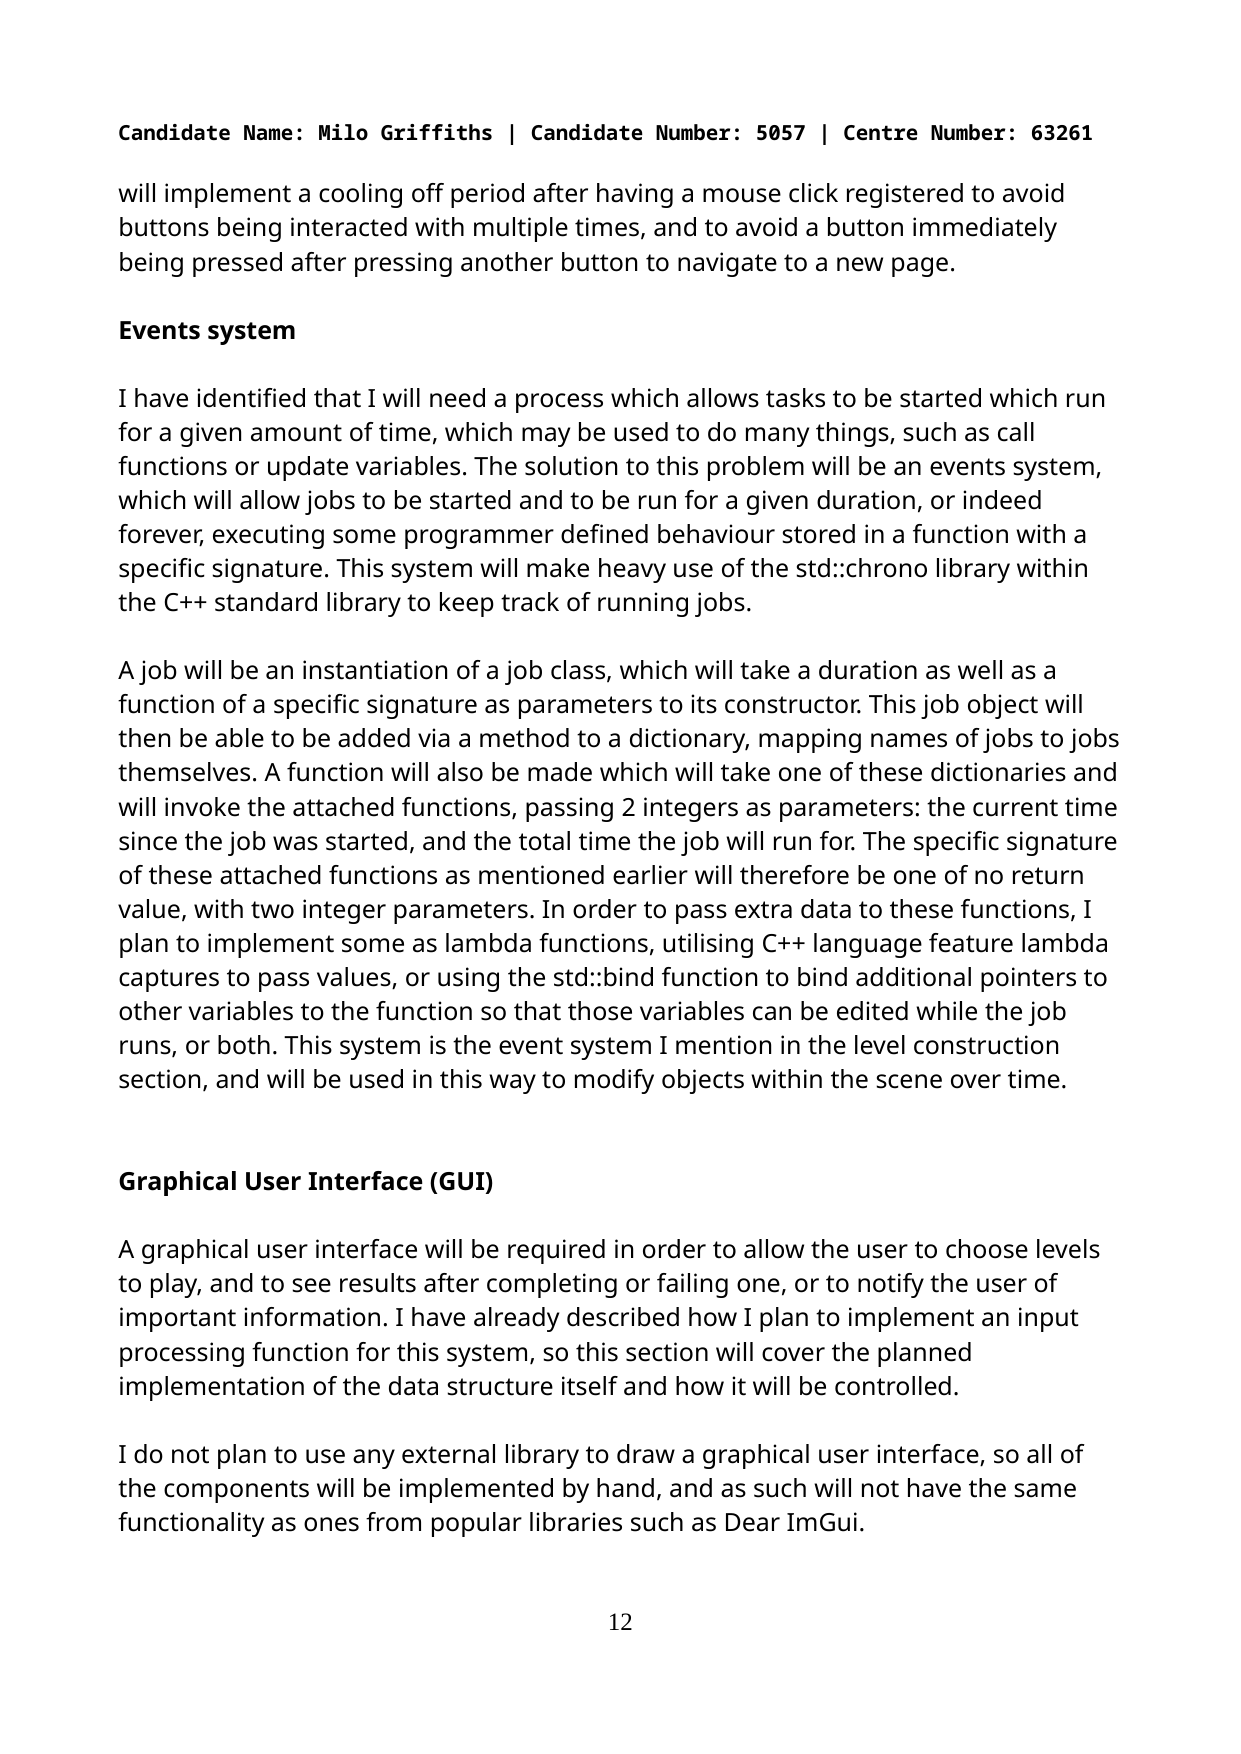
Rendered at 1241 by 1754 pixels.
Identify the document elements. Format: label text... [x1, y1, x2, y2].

text I have identified that I will need a process which allows tasks to be started which run for a given amount of time, which may be used to do many things, such as call functions or update variables. The solution to this problem will be an events system, which will allow jobs to be started and to be run for a given duration, or indeed forever, executing some programmer defined behaviour stored in a function with a specific signature. This system will make heavy use of the std::chrono library within the C++ standard library to keep track of running jobs. [118, 380, 1122, 619]
text A graphical user interface will be required in order to allow the user to choose levels to play, and to see results after completing or failing one, or to notify the user of important information. I have already described how I plan to implement an input processing function for this system, so this section will cover the planned implementation of the data structure itself and how it will be controlled. [118, 1232, 1122, 1402]
text Graphical User Interface (GUI) [118, 1164, 1122, 1198]
text I do not plan to use any external library to draw a graphical user interface, so all of the components will be implemented by hand, and as such will not have the same functionality as ones from popular libraries such as Dear ImGui. [118, 1436, 1122, 1538]
text will implement a cooling off period after having a mouse click registered to avoid buttons being interacted with multiple times, and to avoid a button immediately being pressed after pressing another button to navigate to a new page. [118, 176, 1122, 278]
text A job will be an instantiation of a job class, which will take a duration as well as a function of a specific signature as parameters to its constructor. This job object will then be able to be added via a method to a dictionary, mapping names of jobs to jobs themselves. A function will also be made which will take one of these dictionaries and will invoke the attached functions, passing 2 integers as parameters: the current time since the job was started, and the total time the job will run for. The specific signature of these attached functions as mentioned earlier will therefore be one of no return value, with two integer parameters. In order to pass extra data to these functions, I plan to implement some as lambda functions, utilising C++ language feature lambda captures to pass values, or using the std::bind function to bind additional pointers to other variables to the function so that those variables can be edited while the job runs, or both. This system is the event system I mention in the level construction section, and will be used in this way to modify objects within the scene over time. [118, 653, 1122, 1096]
text Events system [118, 312, 1122, 346]
